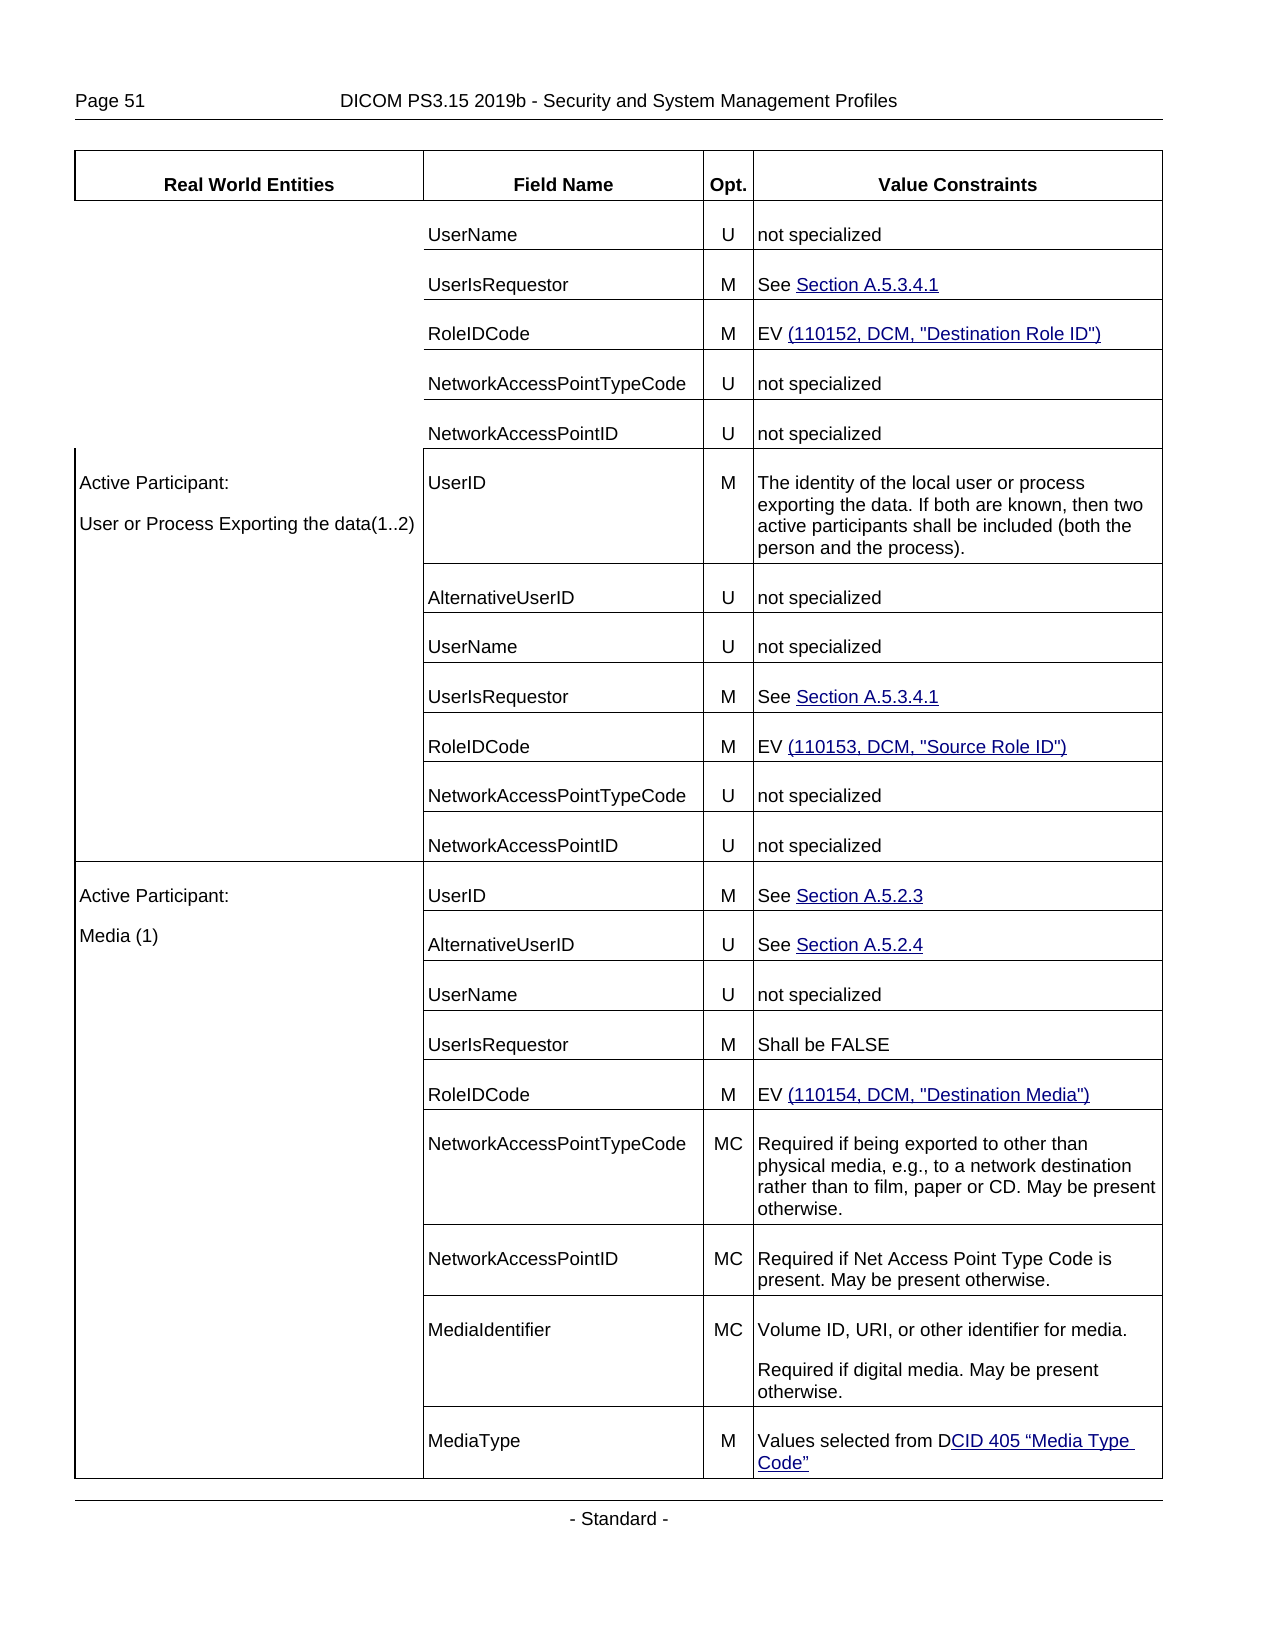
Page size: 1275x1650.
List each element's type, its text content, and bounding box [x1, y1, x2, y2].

table_cell See Section A.5.3.4.1 [754, 250, 1162, 299]
table_cell See Section A.5.3.4.1 [754, 663, 1162, 712]
table_cell EV (110154, DCM, "Destination Media") [754, 1060, 1162, 1109]
table_cell M [704, 713, 753, 761]
table_cell MediaIdentifier [424, 1296, 703, 1406]
table_cell M [704, 1060, 753, 1109]
table_header Opt. [704, 151, 753, 200]
table_cell M [704, 862, 753, 910]
table_cell RoleIDCode [424, 713, 703, 761]
table_cell MC [704, 1110, 753, 1223]
table_cell See Section A.5.2.4 [754, 911, 1162, 960]
table_cell NetworkAccessPointID [424, 400, 703, 448]
table_cell NetworkAccessPointTypeCode [424, 762, 703, 811]
table_cell M [704, 1011, 753, 1059]
table_cell U [704, 613, 753, 662]
table_cell U [704, 564, 753, 612]
table_cell M [704, 300, 753, 349]
table_cell M [704, 1407, 753, 1477]
table_cell Values selected from DCID 405 “Media Type Code” [754, 1407, 1162, 1477]
table_cell Required if Net Access Point Type Code is present. May be present otherwise. [754, 1225, 1162, 1295]
table_cell UserID [424, 449, 703, 562]
table_cell MC [704, 1225, 753, 1295]
table_cell NetworkAccessPointTypeCode [424, 1110, 703, 1223]
table_cell UserIsRequestor [424, 663, 703, 712]
table_cell UserIsRequestor [424, 1011, 703, 1059]
table_cell RoleIDCode [424, 300, 703, 349]
table_cell UserName [424, 961, 703, 1010]
table_cell Volume ID, URI, or other identifier for media. Required if digital media. May be present otherwise. [754, 1296, 1162, 1406]
table_cell not specialized [754, 762, 1162, 811]
table_cell Required if being exported to other than physical media, e.g., to a network destination rather than to film, paper or CD. May be present otherwise. [754, 1110, 1162, 1223]
table_cell UserID [424, 862, 703, 910]
table_cell AlternativeUserID [424, 911, 703, 960]
table_header Field Name [424, 151, 703, 200]
table_cell The identity of the local user or process exporting the data. If both are known, then two active participants shall be included (both the person and the process). [754, 449, 1162, 562]
table_cell AlternativeUserID [424, 564, 703, 612]
table_cell not specialized [754, 812, 1162, 861]
table_cell See Section A.5.2.3 [754, 862, 1162, 910]
table_cell UserName [424, 201, 703, 249]
table_cell MC [704, 1296, 753, 1406]
table_cell U [704, 812, 753, 861]
table_cell M [704, 250, 753, 299]
table_cell M [704, 663, 753, 712]
table_cell U [704, 350, 753, 398]
table_cell UserIsRequestor [424, 250, 703, 299]
table_cell Active Participant: User or Process Exporting the data(1..2) [76, 448, 423, 861]
table_cell UserName [424, 613, 703, 662]
table_cell EV (110152, DCM, "Destination Role ID") [754, 300, 1162, 349]
table_cell Shall be FALSE [754, 1011, 1162, 1059]
table_cell not specialized [754, 613, 1162, 662]
table_cell NetworkAccessPointTypeCode [424, 350, 703, 398]
table_header Value Constraints [754, 151, 1162, 200]
table_cell NetworkAccessPointID [424, 812, 703, 861]
table_cell U [704, 762, 753, 811]
table_cell U [704, 201, 753, 249]
table_cell U [704, 400, 753, 448]
table_cell Active Participant: Media (1) [76, 862, 423, 1477]
table_cell U [704, 911, 753, 960]
table_cell RoleIDCode [424, 1060, 703, 1109]
table_cell not specialized [754, 350, 1162, 398]
table_cell NetworkAccessPointID [424, 1225, 703, 1295]
table_cell M [704, 449, 753, 562]
table_cell EV (110153, DCM, "Source Role ID") [754, 713, 1162, 761]
table_cell not specialized [754, 961, 1162, 1010]
table_cell U [704, 961, 753, 1010]
table_header Real World Entities [76, 151, 423, 200]
table_cell not specialized [754, 201, 1162, 249]
table_cell MediaType [424, 1407, 703, 1477]
table_cell not specialized [754, 564, 1162, 612]
table_cell not specialized [754, 400, 1162, 448]
